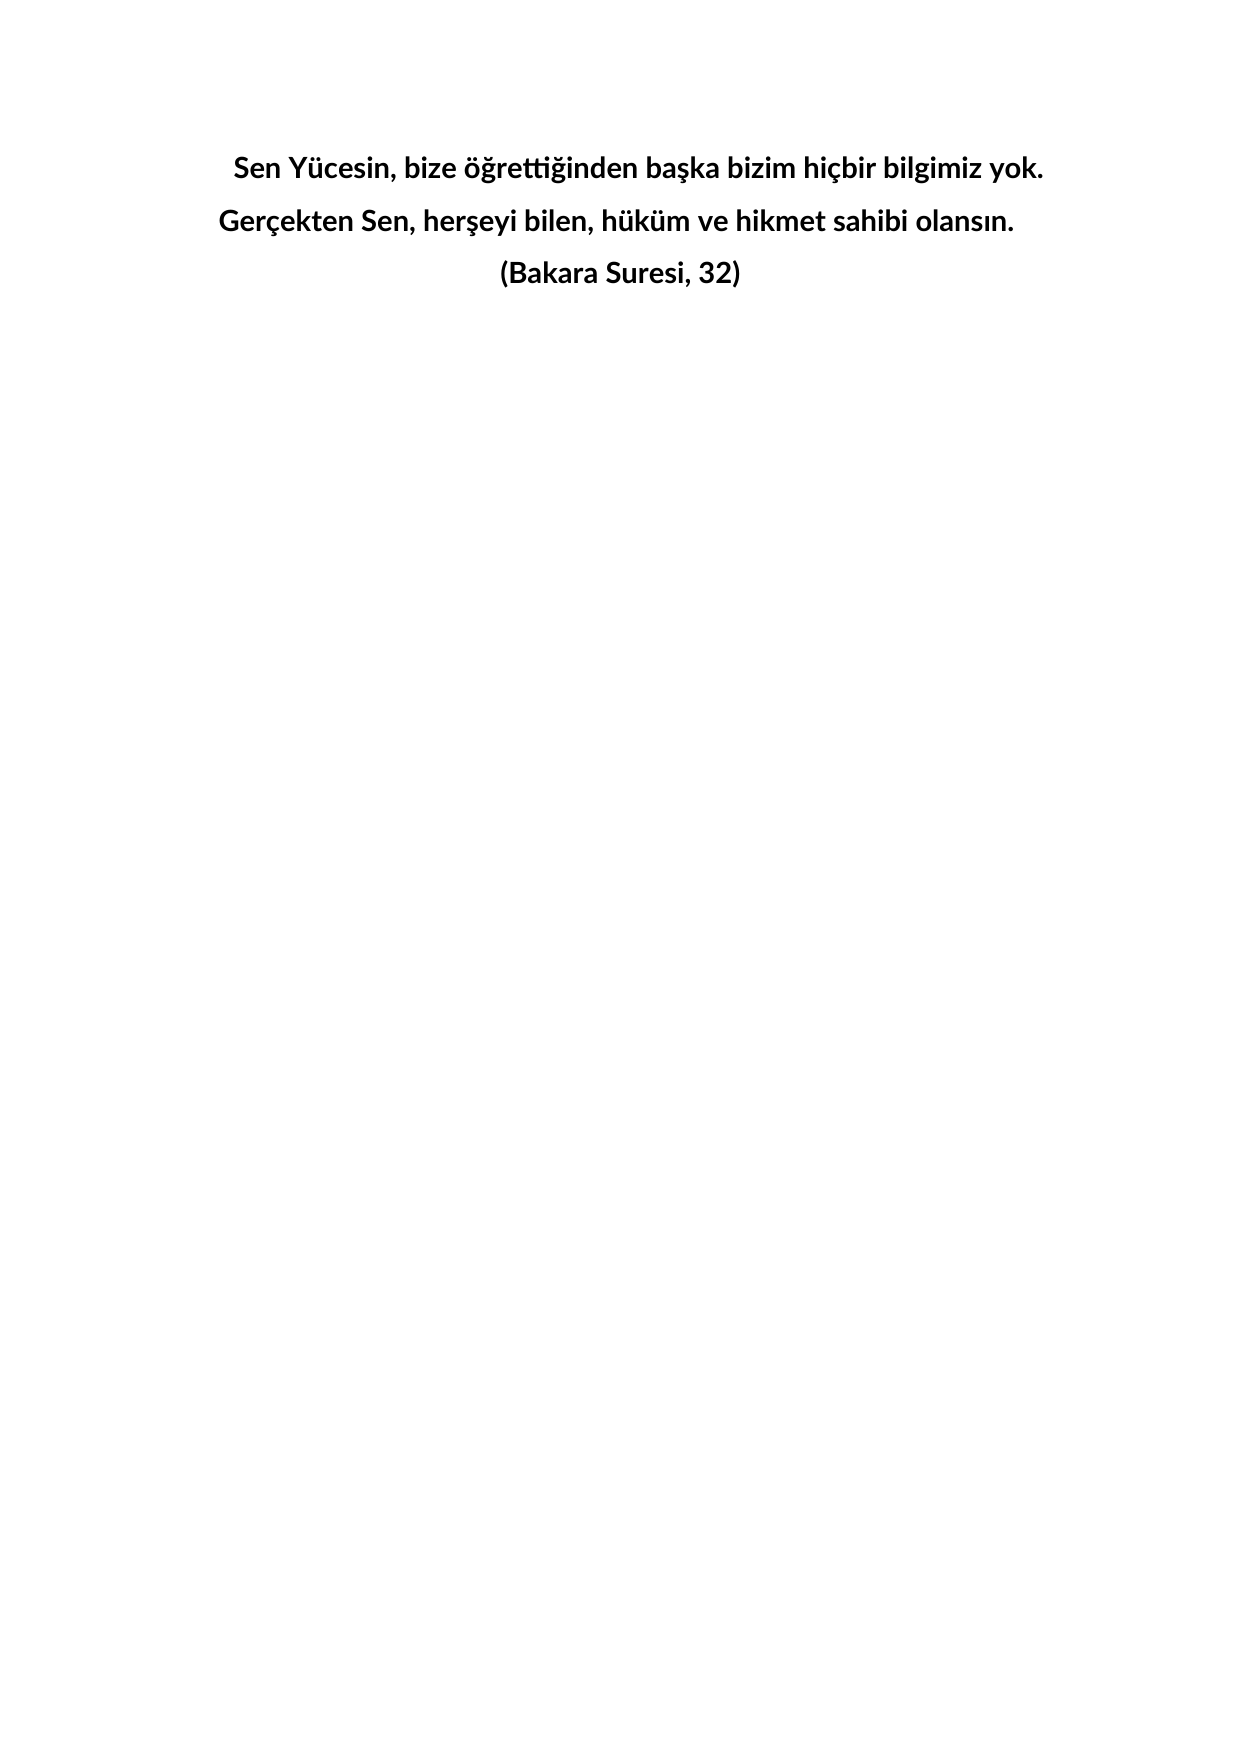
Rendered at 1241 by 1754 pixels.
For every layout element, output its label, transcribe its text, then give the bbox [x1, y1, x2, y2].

text Sen Yücesin, bize öğrettiğinden başka bizim hiçbir bilgimiz yok. Gerçekten Sen, herşeyi bilen, hüküm ve hikmet sahibi olansın. (Bakara Suresi, 32) [150, 150, 1090, 290]
